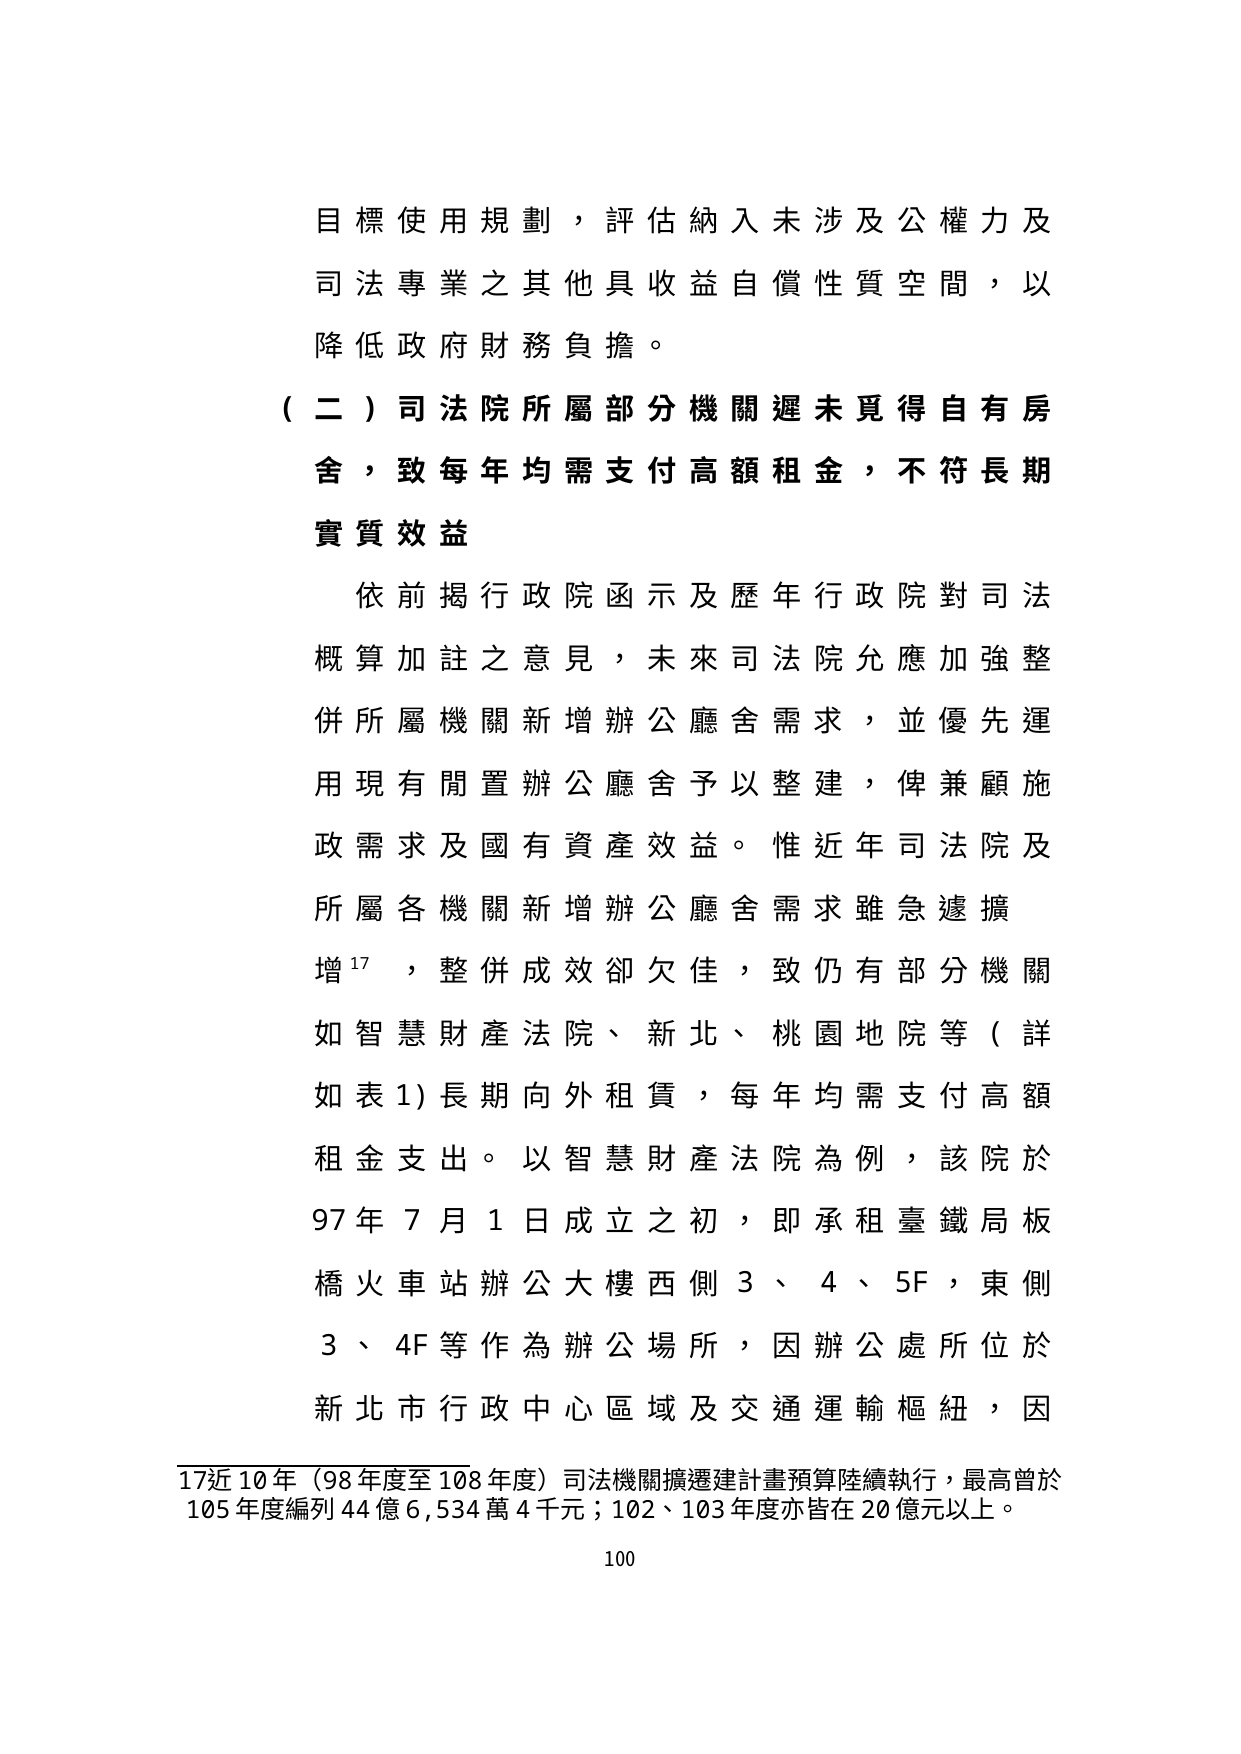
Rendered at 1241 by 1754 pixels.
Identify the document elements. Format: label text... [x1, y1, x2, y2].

text 近10年（98年度至108年度）司法機關擴遷建計畫預算陸續執行，最高曾於105年度編列44億6,534萬4千元；102、103年度亦皆在20億元以上。 [177, 1466, 1063, 1525]
text (二)司法院所屬部分機關遲未覓得自有房舍，致每年均需支付高額租金，不符長期實質效益 [242, 365, 1058, 552]
text 目標使用規劃，評估納入未涉及公權力及司法專業之其他具收益自償性質空間，以降低政府財務負擔。 [271, 177, 1058, 365]
text 依前揭行政院函示及歷年行政院對司法概算加註之意見，未來司法院允應加強整併所屬機關新增辦公廳舍需求，並優先運用現有閒置辦公廳舍予以整建，俾兼顧施政需求及國有資產效益。惟近年司法院及所屬各機關新增辦公廳舍需求雖急遽擴增，整併成效卻欠佳，致仍有部分機關如智慧財產法院、新北、桃園地院等(詳如表1)長期向外租賃，每年均需支付高額租金支出。以智慧財產法院為例，該院於97年7月1日成立之初，即承租臺鐵局板橋火車站辦公大樓西側3、4、5F，東側3、4F等作為辦公場所，因辦公處所位於新北市行政中心區域及交通運輸樞紐，因 [271, 552, 1058, 1427]
